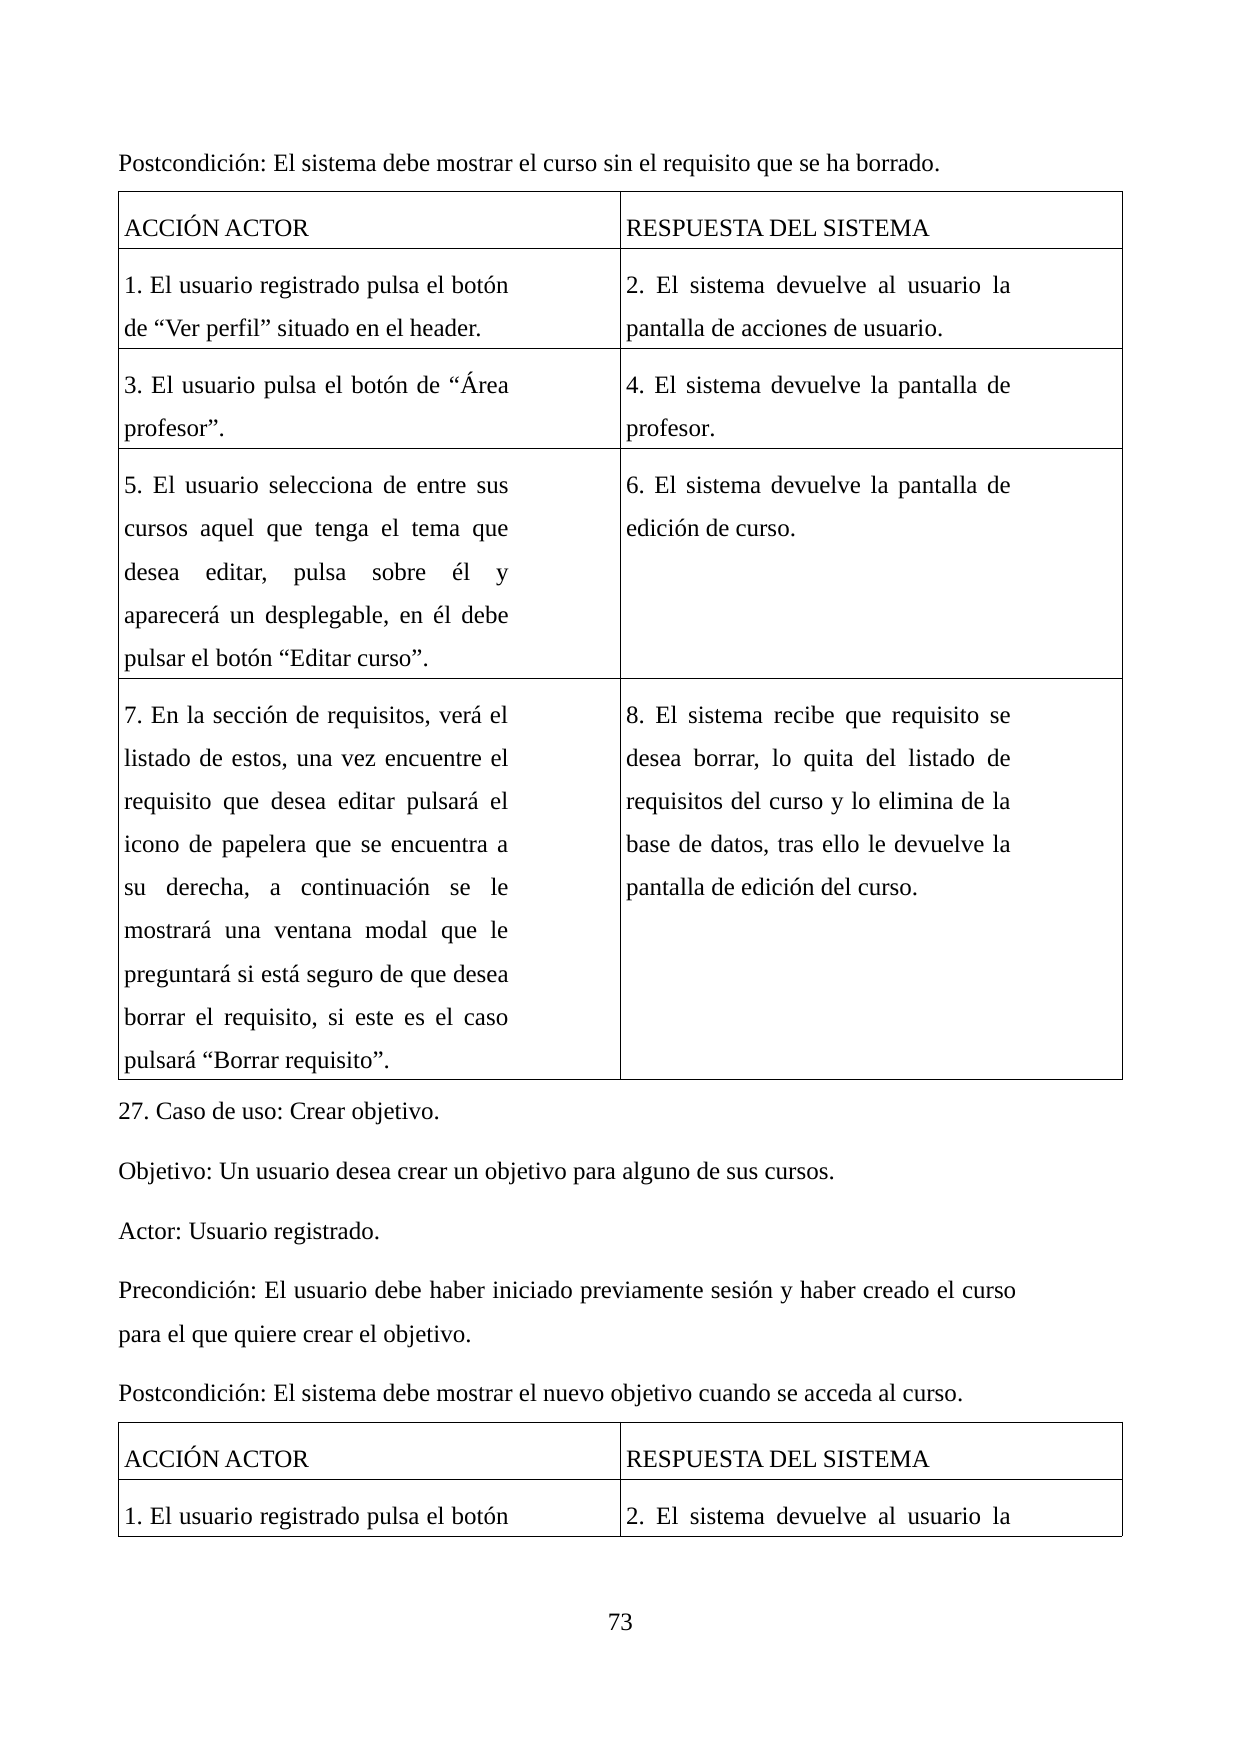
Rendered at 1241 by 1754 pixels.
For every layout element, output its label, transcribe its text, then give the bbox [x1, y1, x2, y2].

table_cell 8. El sistema recibe que requisito se desea borrar, lo quita del listado de requisitos del curso y lo elimina de la base de datos, tras ello le devuelve la pantalla de edición del curso. [621, 679, 1122, 1079]
text Postcondición: El sistema debe mostrar el curso sin el requisito que se ha borrado. [118, 148, 1017, 176]
table_cell 1. El usuario registrado pulsa el botón de “Ver perfil” situado en el header. [119, 249, 620, 348]
table_cell 2. El sistema devuelve al usuario la [621, 1480, 1122, 1536]
table_cell 4. El sistema devuelve la pantalla de profesor. [621, 349, 1122, 448]
table_header ACCIÓN ACTOR [119, 192, 620, 248]
text Objetivo: Un usuario desea crear un objetivo para alguno de sus cursos. [118, 1156, 1017, 1185]
table_header RESPUESTA DEL SISTEMA [621, 192, 1122, 248]
table_cell 2. El sistema devuelve al usuario la pantalla de acciones de usuario. [621, 249, 1122, 348]
table_cell 1. El usuario registrado pulsa el botón [119, 1480, 620, 1536]
table_cell 6. El sistema devuelve la pantalla de edición de curso. [621, 449, 1122, 677]
table_cell 7. En la sección de requisitos, verá el listado de estos, una vez encuentre el requisito que desea editar pulsará el icono de papelera que se encuentra a su derecha, a continuación se le mostrará una ventana modal que le preguntará si está seguro de que desea borrar el requisito, si este es el caso pulsará “Borrar requisito”. [119, 679, 620, 1079]
table_header ACCIÓN ACTOR [119, 1423, 620, 1478]
table_cell 3. El usuario pulsa el botón de “Área profesor”. [119, 349, 620, 448]
text 27. Caso de uso: Crear objetivo. [118, 1096, 1017, 1125]
text Actor: Usuario registrado. [118, 1216, 1017, 1244]
text Precondición: El usuario debe haber iniciado previamente sesión y haber creado el curso para el que quiere crear el objetivo. [118, 1276, 1017, 1347]
text Postcondición: El sistema debe mostrar el nuevo objetivo cuando se acceda al curso. [118, 1378, 1017, 1407]
table_cell 5. El usuario selecciona de entre sus cursos aquel que tenga el tema que desea editar, pulsa sobre él y aparecerá un desplegable, en él debe pulsar el botón “Editar curso”. [119, 449, 620, 677]
table_header RESPUESTA DEL SISTEMA [621, 1423, 1122, 1478]
